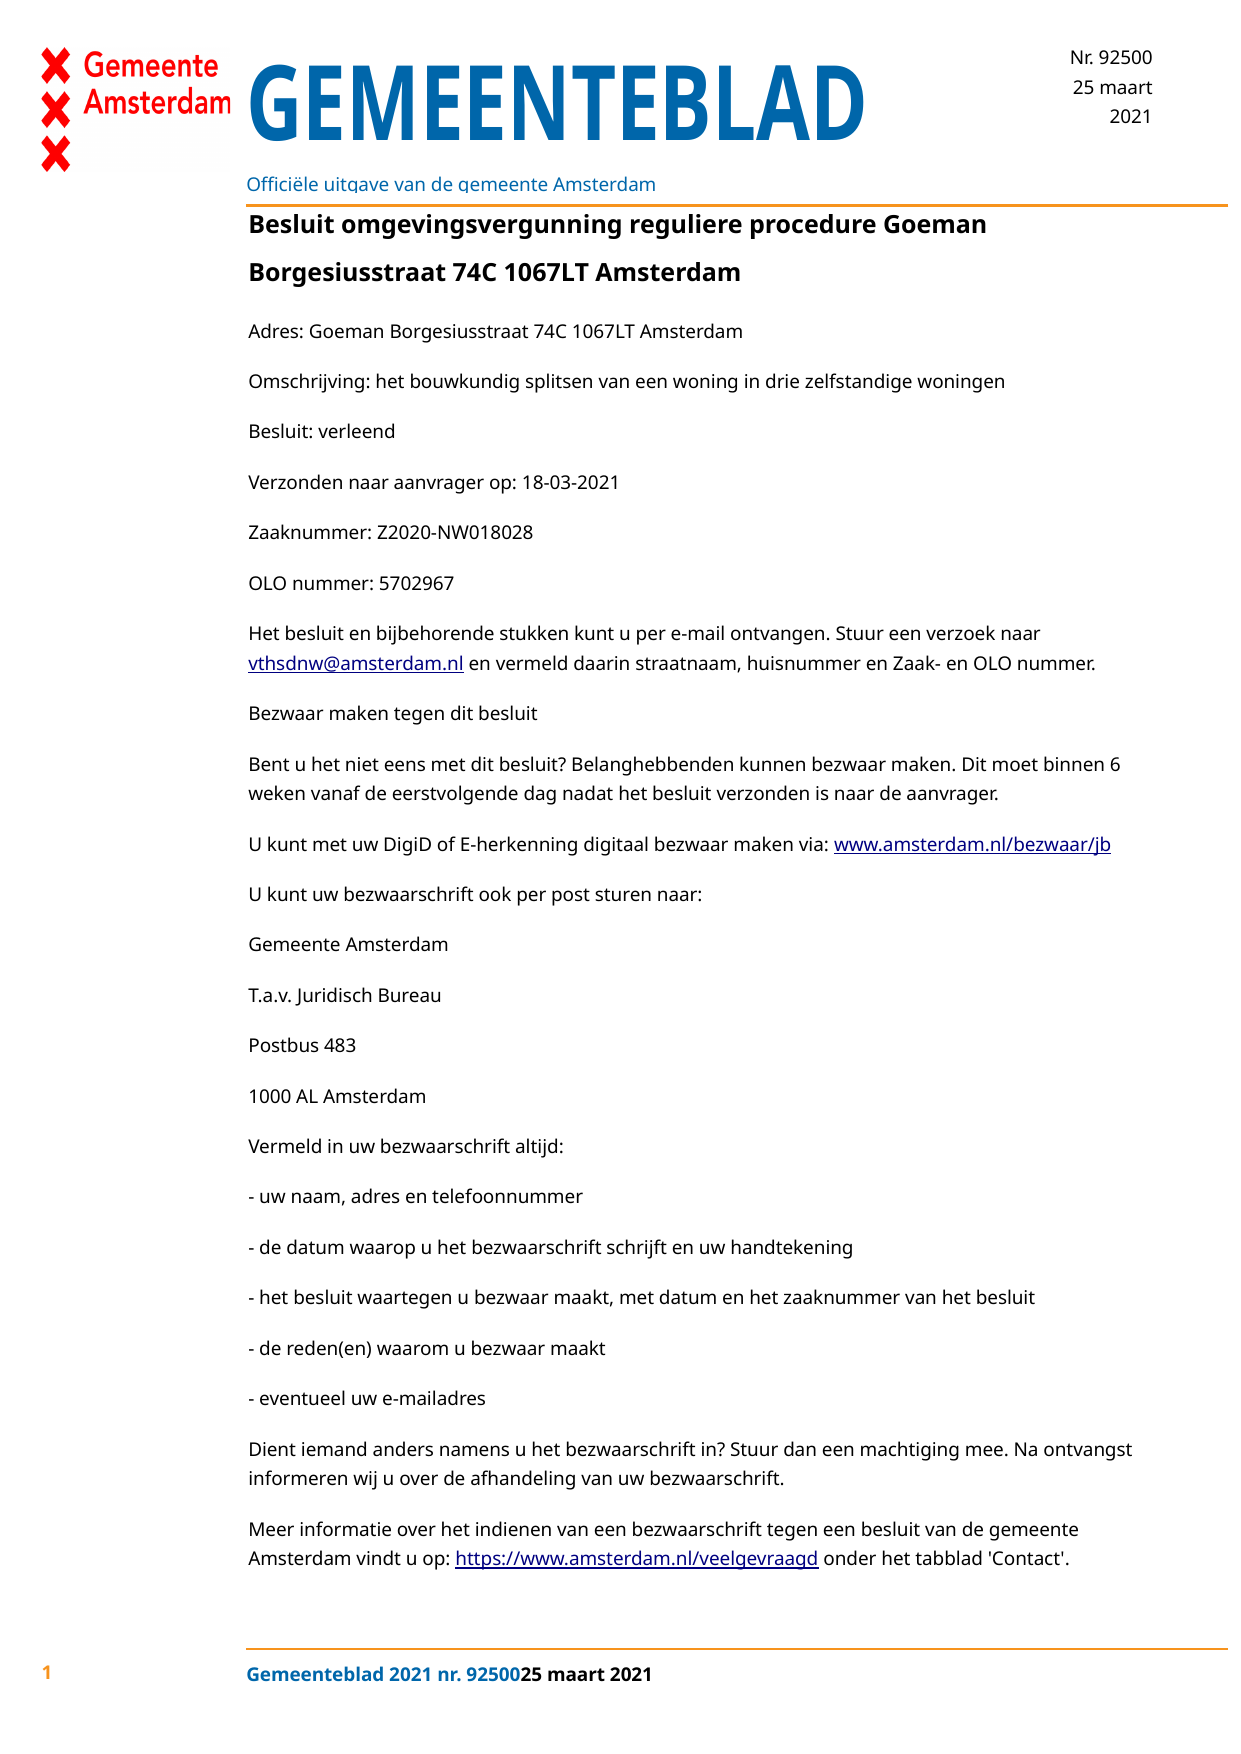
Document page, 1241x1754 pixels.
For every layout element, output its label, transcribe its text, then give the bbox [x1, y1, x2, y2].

text Adres: Goeman Borgesiusstraat 74C 1067LT Amsterdam [248, 318, 1152, 344]
text Zaaknummer: Z2020-NW018028 [248, 519, 1152, 545]
text T.a.v. Juridisch Bureau [248, 982, 1152, 1008]
text Gemeente Amsterdam [248, 932, 1152, 957]
text - uw naam, adres en telefoonnummer [248, 1184, 1152, 1209]
text U kunt uw bezwaarschrift ook per post sturen naar: [248, 881, 1152, 907]
text Dient iemand anders namens u het bezwaarschrift in? Stuur dan een machtiging mee. Na ontvangst informeren wij u over de afhandeling van uw bezwaarschrift. [248, 1436, 1152, 1491]
text - de reden(en) waarom u bezwaar maakt [248, 1335, 1152, 1361]
text Besluit: verleend [248, 419, 1152, 444]
text Bent u het niet eens met dit besluit? Belanghebbenden kunnen bezwaar maken. Dit moet binnen 6 weken vanaf de eerstvolgende dag nadat het besluit verzonden is naar de aanvrager. [248, 751, 1152, 806]
text Bezwaar maken tegen dit besluit [248, 700, 1152, 726]
text Vermeld in uw bezwaarschrift altijd: [248, 1133, 1152, 1159]
text - eventueel uw e-mailadres [248, 1385, 1152, 1411]
text 1000 AL Amsterdam [248, 1083, 1152, 1109]
text Omschrijving: het bouwkundig splitsen van een woning in drie zelfstandige woningen [248, 368, 1152, 394]
text Meer informatie over het indienen van een bezwaarschrift tegen een besluit van de gemeente Amsterdam vindt u op: https://www.amsterdam.nl/veelgevraagd onder het tabblad 'Contact'. [248, 1516, 1152, 1571]
text Besluit omgevingsvergunning reguliere procedure Goeman Borgesiusstraat 74C 1067LT Amsterdam [248, 207, 1152, 288]
text Postbus 483 [248, 1032, 1152, 1058]
text - de datum waarop u het bezwaarschrift schrijft en uw handtekening [248, 1234, 1152, 1260]
text U kunt met uw DigiD of E-herkenning digitaal bezwaar maken via: www.amsterdam.nl/bezwaar/jb [248, 831, 1152, 857]
text OLO nummer: 5702967 [248, 570, 1152, 596]
text Het besluit en bijbehorende stukken kunt u per e-mail ontvangen. Stuur een verzoek naar vthsdnw@amsterdam.nl en vermeld daarin straatnaam, huisnummer en Zaak- en OLO nummer. [248, 620, 1152, 676]
text - het besluit waartegen u bezwaar maakt, met datum en het zaaknummer van het besluit [248, 1284, 1152, 1310]
text Verzonden naar aanvrager op: 18-03-2021 [248, 469, 1152, 495]
picture [41, 47, 231, 172]
